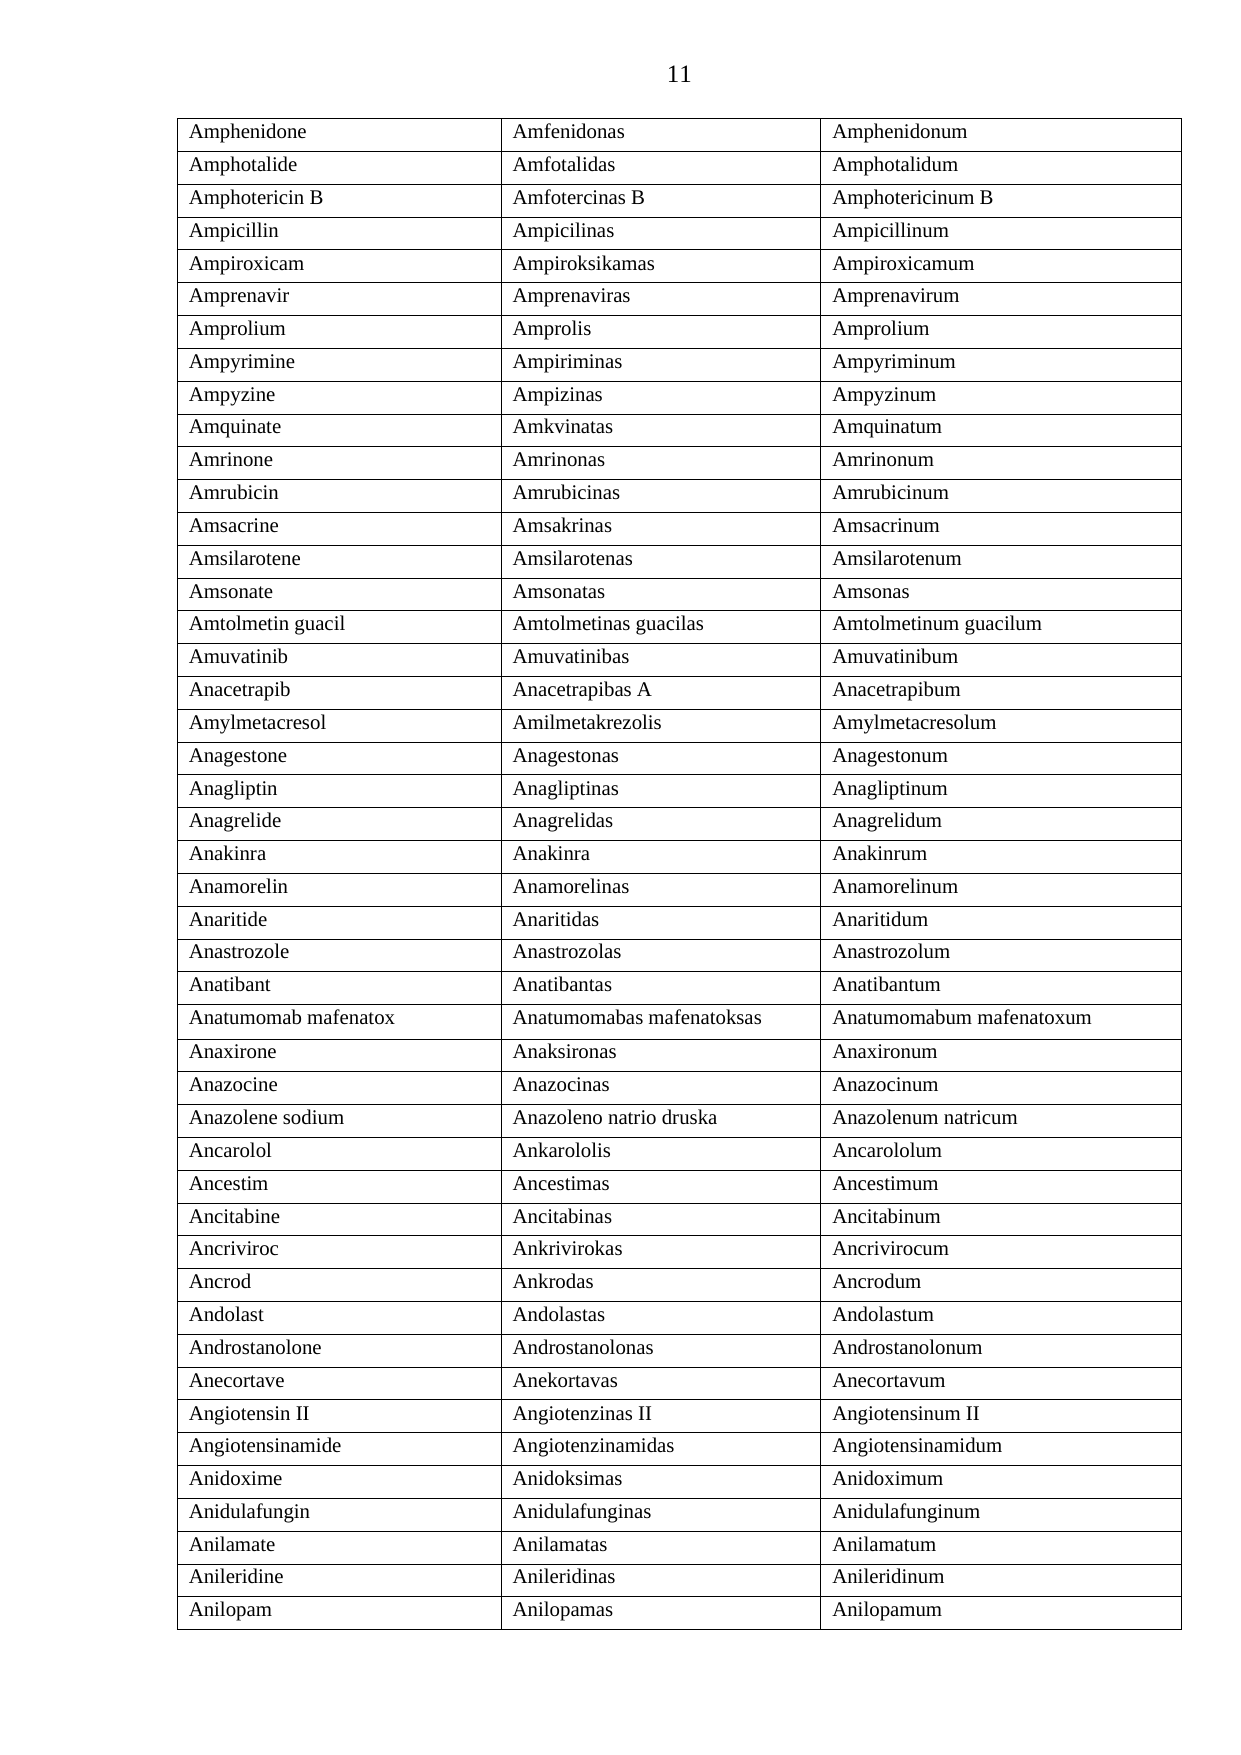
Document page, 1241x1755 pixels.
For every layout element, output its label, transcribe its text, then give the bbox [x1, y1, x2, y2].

table_cell Anacetrapibas A [502, 677, 820, 709]
table_cell Ancitabinas [502, 1204, 820, 1235]
table_cell Amsacrine [178, 513, 501, 545]
table_cell Amprolium [821, 316, 1181, 348]
table_cell Anazocinas [502, 1072, 820, 1104]
table_cell Amquinatum [821, 415, 1181, 446]
table_cell Amuvatinib [178, 644, 501, 676]
table_cell Anazolene sodium [178, 1105, 501, 1137]
table_cell Anekortavas [502, 1368, 820, 1399]
table_cell Amquinate [178, 415, 501, 446]
table_cell Anatumomabum mafenatoxum [821, 1005, 1181, 1038]
table_cell Anaritide [178, 907, 501, 938]
table_cell Androstanolonum [821, 1335, 1181, 1367]
table_cell Anagestonum [821, 743, 1181, 774]
table_cell Amrinone [178, 447, 501, 479]
table_cell Amrinonas [502, 447, 820, 479]
table_cell Anakinrum [821, 841, 1181, 873]
table_cell Amtolmetinas guacilas [502, 611, 820, 643]
table_cell Ankrodas [502, 1269, 820, 1301]
table_cell Amphotalide [178, 152, 501, 184]
table_cell Ampiroxicamum [821, 250, 1181, 282]
table_cell Anilopamum [821, 1597, 1181, 1629]
table_cell Anamorelin [178, 874, 501, 906]
table_cell Ancarololum [821, 1138, 1181, 1170]
table_cell Amprolium [178, 316, 501, 348]
table_cell Amsonatas [502, 579, 820, 610]
table_cell Androstanolonas [502, 1335, 820, 1367]
table_cell Amsilarotene [178, 546, 501, 577]
table_cell Anazocine [178, 1072, 501, 1104]
table_cell Ampyriminum [821, 349, 1181, 381]
table_cell Amphotericinum B [821, 185, 1181, 217]
table_cell Anaritidas [502, 907, 820, 938]
table_cell Ampicillinum [821, 218, 1181, 249]
table_cell Angiotensinum II [821, 1400, 1181, 1432]
table_cell Amsonas [821, 579, 1181, 610]
table_cell Amrinonum [821, 447, 1181, 479]
table_cell Ampiriminas [502, 349, 820, 381]
table_cell Anatibant [178, 972, 501, 1004]
table_cell Anastrozole [178, 940, 501, 971]
table_cell Anacetrapib [178, 677, 501, 709]
table_cell Ancriviroc [178, 1236, 501, 1268]
table_cell Anazocinum [821, 1072, 1181, 1104]
table_cell Angiotensinamidum [821, 1433, 1181, 1465]
table_cell Anecortave [178, 1368, 501, 1399]
table_cell Anecortavum [821, 1368, 1181, 1399]
table_cell Amilmetakrezolis [502, 710, 820, 742]
table_cell Andolastum [821, 1302, 1181, 1334]
table_cell Ampyrimine [178, 349, 501, 381]
table_cell Ampyzine [178, 382, 501, 413]
table_cell Amylmetacresolum [821, 710, 1181, 742]
table_cell Ancitabine [178, 1204, 501, 1235]
table_cell Amrubicinum [821, 480, 1181, 512]
table_cell Anamorelinas [502, 874, 820, 906]
table_cell Anazoleno natrio druska [502, 1105, 820, 1137]
table_cell Anileridinum [821, 1565, 1181, 1596]
table_cell Ancestim [178, 1171, 501, 1202]
table_cell Anidulafunginum [821, 1499, 1181, 1531]
table_cell Anastrozolas [502, 940, 820, 971]
table_cell Anagrelide [178, 808, 501, 840]
table_cell Ancestimum [821, 1171, 1181, 1202]
table_cell Anakinra [178, 841, 501, 873]
table_cell Amphotericin B [178, 185, 501, 217]
table_cell Angiotensin II [178, 1400, 501, 1432]
table_cell Ampyzinum [821, 382, 1181, 413]
table_cell Anagestone [178, 743, 501, 774]
table_cell Anastrozolum [821, 940, 1181, 971]
table_cell Androstanolone [178, 1335, 501, 1367]
table_cell Amtolmetinum guacilum [821, 611, 1181, 643]
table_cell Anagrelidum [821, 808, 1181, 840]
table_cell Amylmetacresol [178, 710, 501, 742]
table_cell Anatibantum [821, 972, 1181, 1004]
table_cell Ampiroxicam [178, 250, 501, 282]
table_cell Andolastas [502, 1302, 820, 1334]
table_cell Anagliptinas [502, 775, 820, 807]
table_cell Anazolenum natricum [821, 1105, 1181, 1137]
table_cell Anidulafunginas [502, 1499, 820, 1531]
table_cell Amfotalidas [502, 152, 820, 184]
table_cell Amtolmetin guacil [178, 611, 501, 643]
table_cell Anatumomabas mafenatoksas [502, 1005, 820, 1038]
table_cell Ankarololis [502, 1138, 820, 1170]
table_cell Anagestonas [502, 743, 820, 774]
table_cell Amuvatinibas [502, 644, 820, 676]
table_cell Anileridinas [502, 1565, 820, 1596]
table_cell Anatumomab mafenatox [178, 1005, 501, 1038]
table_cell Ancrivirocum [821, 1236, 1181, 1268]
table_cell Anidoxime [178, 1466, 501, 1498]
table_cell Ancarolol [178, 1138, 501, 1170]
table_cell Ampizinas [502, 382, 820, 413]
table_cell Anagliptinum [821, 775, 1181, 807]
table_cell Anaksironas [502, 1040, 820, 1071]
table_cell Anaxirone [178, 1040, 501, 1071]
table_cell Anilamatas [502, 1532, 820, 1563]
table_cell Anilamatum [821, 1532, 1181, 1563]
table_cell Ancestimas [502, 1171, 820, 1202]
table_cell Anagliptin [178, 775, 501, 807]
table_cell Angiotenzinamidas [502, 1433, 820, 1465]
table_cell Amsilarotenas [502, 546, 820, 577]
table_cell Amsakrinas [502, 513, 820, 545]
table_cell Amprenaviras [502, 283, 820, 315]
table_cell Anilopam [178, 1597, 501, 1629]
table_cell Amfenidonas [502, 119, 820, 151]
table_cell Anidoksimas [502, 1466, 820, 1498]
table_cell Anileridine [178, 1565, 501, 1596]
table_cell Amuvatinibum [821, 644, 1181, 676]
table_cell Ancrod [178, 1269, 501, 1301]
table_cell Ampicilinas [502, 218, 820, 249]
table_cell Ancitabinum [821, 1204, 1181, 1235]
table_cell Amprolis [502, 316, 820, 348]
table_cell Anagrelidas [502, 808, 820, 840]
table_cell Amprenavir [178, 283, 501, 315]
table_cell Andolast [178, 1302, 501, 1334]
table_cell Amrubicinas [502, 480, 820, 512]
table_cell Amphotalidum [821, 152, 1181, 184]
table_cell Amfotercinas B [502, 185, 820, 217]
table_cell Anamorelinum [821, 874, 1181, 906]
table_cell Amsacrinum [821, 513, 1181, 545]
table_cell Anacetrapibum [821, 677, 1181, 709]
table_cell Anidulafungin [178, 1499, 501, 1531]
table_cell Ancrodum [821, 1269, 1181, 1301]
table_cell Anilopamas [502, 1597, 820, 1629]
table_cell Anaritidum [821, 907, 1181, 938]
table_cell Amrubicin [178, 480, 501, 512]
table_cell Amsilarotenum [821, 546, 1181, 577]
table_cell Amphenidone [178, 119, 501, 151]
table_cell Anakinra [502, 841, 820, 873]
table_cell Ampicillin [178, 218, 501, 249]
table_cell Anaxironum [821, 1040, 1181, 1071]
table_cell Anilamate [178, 1532, 501, 1563]
table_cell Amkvinatas [502, 415, 820, 446]
table_cell Amprenavirum [821, 283, 1181, 315]
table_cell Angiotenzinas II [502, 1400, 820, 1432]
table_cell Ankrivirokas [502, 1236, 820, 1268]
table_cell Anidoximum [821, 1466, 1181, 1498]
table_cell Amsonate [178, 579, 501, 610]
table_cell Ampiroksikamas [502, 250, 820, 282]
table_cell Amphenidonum [821, 119, 1181, 151]
table_cell Angiotensinamide [178, 1433, 501, 1465]
table_cell Anatibantas [502, 972, 820, 1004]
